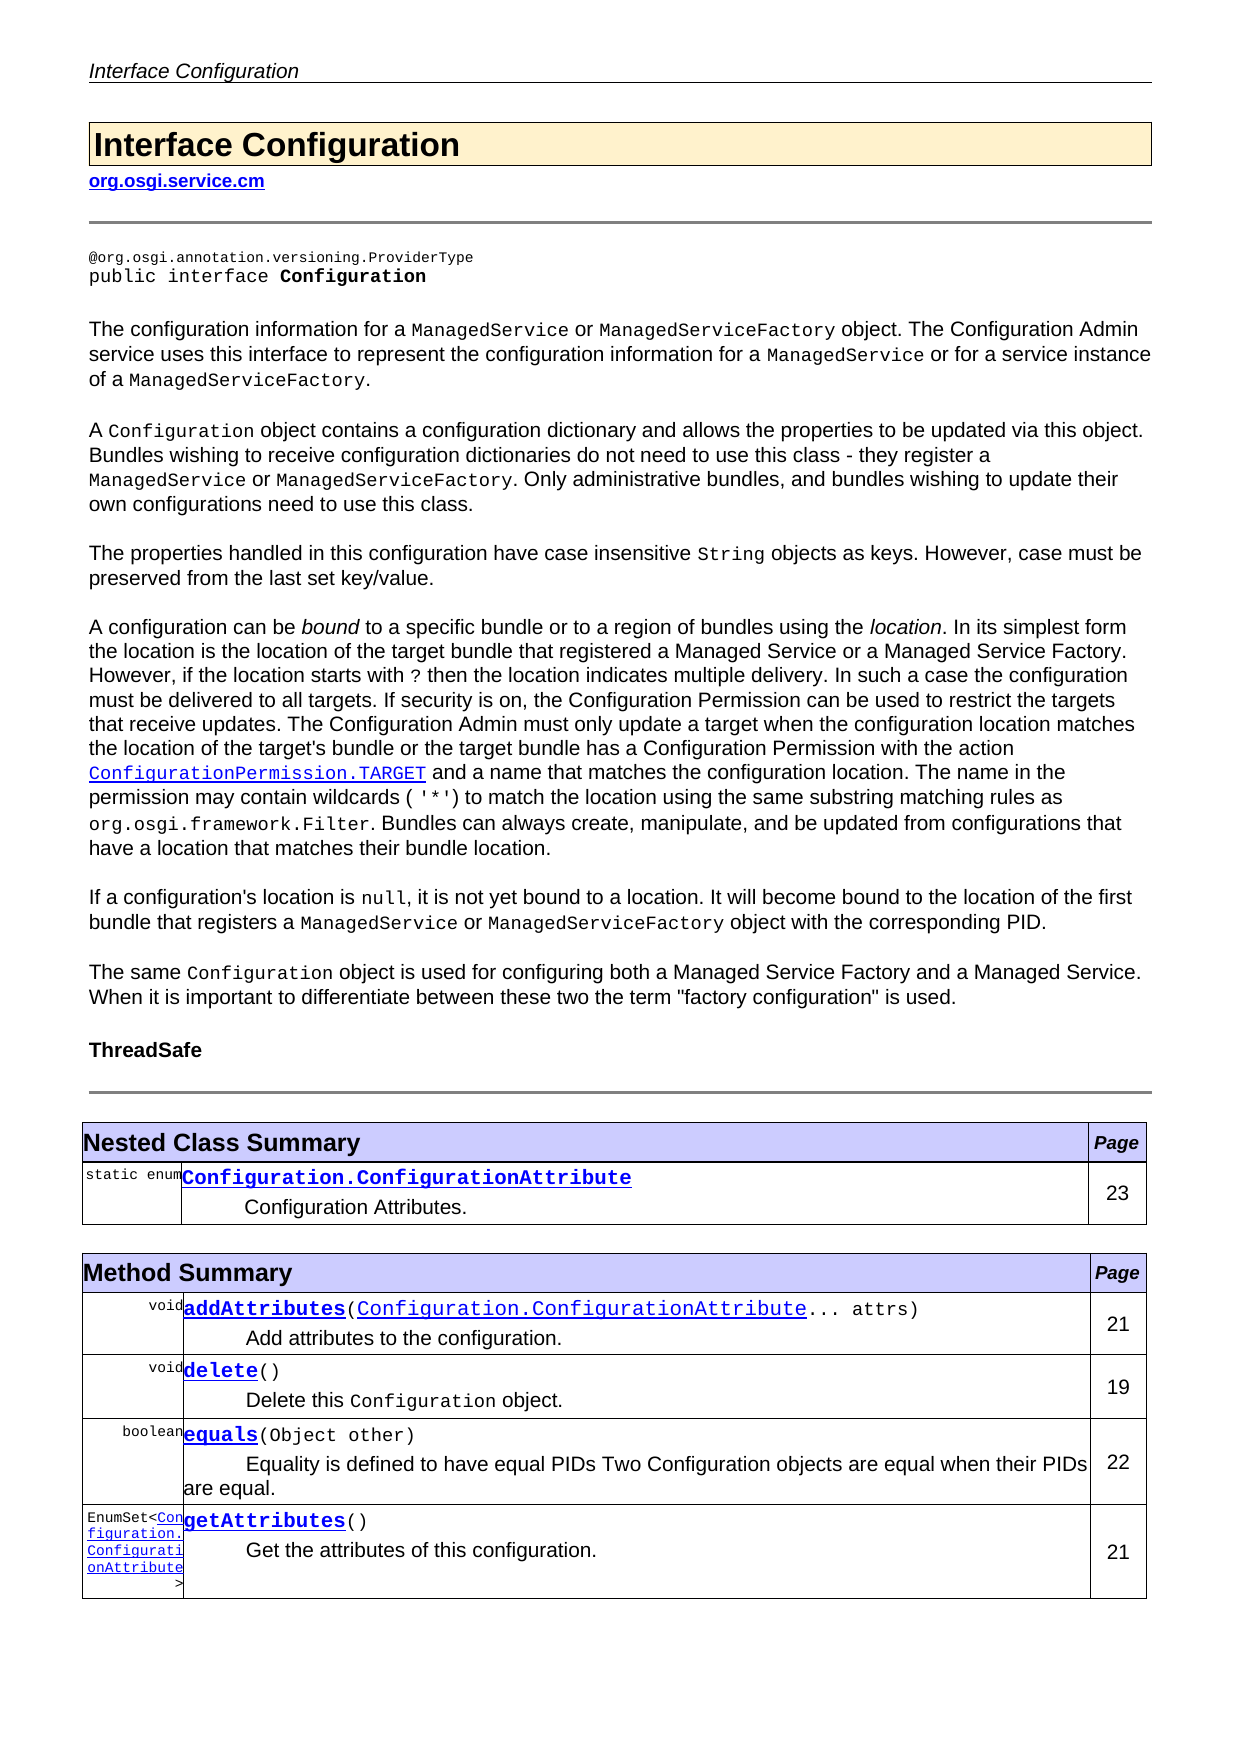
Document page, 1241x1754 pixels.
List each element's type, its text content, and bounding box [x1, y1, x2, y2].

table_header Page [1089, 1123, 1146, 1161]
table_cell 19 [1091, 1355, 1146, 1418]
table_header Method Summary [83, 1254, 1090, 1292]
table_cell static enum [83, 1163, 181, 1224]
table_cell EnumSet<Configuration.ConfigurationAttribute> [83, 1505, 183, 1598]
text org.osgi.service.cm [88, 170, 1152, 191]
text The configuration information for a ManagedService or ManagedServiceFactory object. The Configuration Admin service uses this interface to represent the configuration information for a ManagedService or for a service instance of a ManagedServiceFactory. [88, 317, 1152, 392]
text A Configuration object contains a configuration dictionary and allows the properties to be updated via this object. Bundles wishing to receive configuration dictionaries do not need to use this class - they register a ManagedService or ManagedServiceFactory. Only administrative bundles, and bundles wishing to update their own configurations need to use this class. [88, 417, 1152, 516]
table_cell addAttributes(Configuration.ConfigurationAttribute... attrs) Add attributes to the configuration. [184, 1293, 1090, 1354]
text A configuration can be bound to a specific bundle or to a region of bundles using the location. In its simplest form the location is the location of the target bundle that registered a Managed Service or a Managed Service Factory. However, if the location starts with ? then the location indicates multiple delivery. In such a case the configuration must be delivered to all targets. If security is on, the Configuration Permission can be used to restrict the targets that receive updates. The Configuration Admin must only update a target when the configuration location matches the location of the target's bundle or the target bundle has a Configuration Permission with the action ConfigurationPermission.TARGET and a name that matches the configuration location. The name in the permission may contain wildcards ( '*') to match the location using the same substring matching rules as org.osgi.framework.Filter. Bundles can always create, manipulate, and be updated from configurations that have a location that matches their bundle location. [88, 615, 1152, 859]
text The same Configuration object is used for configuring both a Managed Service Factory and a Managed Service. When it is important to differentiate between these two the term "factory configuration" is used. [88, 960, 1152, 1009]
table_cell delete() Delete this Configuration object. [184, 1355, 1090, 1418]
table_cell getAttributes() Get the attributes of this configuration. [184, 1505, 1090, 1598]
text ThreadSafe [88, 1038, 1152, 1062]
table_cell 22 [1091, 1419, 1146, 1504]
text @org.osgi.annotation.versioning.ProviderType public interface Configuration [88, 250, 1152, 288]
table_cell Configuration.ConfigurationAttribute Configuration Attributes. [182, 1163, 1088, 1224]
text If a configuration's location is null, it is not yet bound to a location. It will become bound to the location of the first bundle that registers a ManagedService or ManagedServiceFactory object with the corresponding PID. [88, 884, 1152, 935]
table_header Nested Class Summary [83, 1123, 1088, 1161]
table_cell boolean [83, 1419, 183, 1504]
table_cell equals(Object other) Equality is defined to have equal PIDs Two Configuration objects are equal when their PIDs are equal. [184, 1419, 1090, 1504]
table_cell 23 [1089, 1163, 1146, 1224]
subtitle Interface Configuration [90, 123, 1151, 165]
table_cell void [83, 1355, 183, 1418]
text The properties handled in this configuration have case insensitive String objects as keys. However, case must be preserved from the last set key/value. [88, 541, 1152, 590]
table_cell void [83, 1293, 183, 1354]
table_cell 21 [1091, 1505, 1146, 1598]
table_header Page [1091, 1254, 1146, 1292]
table_cell 21 [1091, 1293, 1146, 1354]
